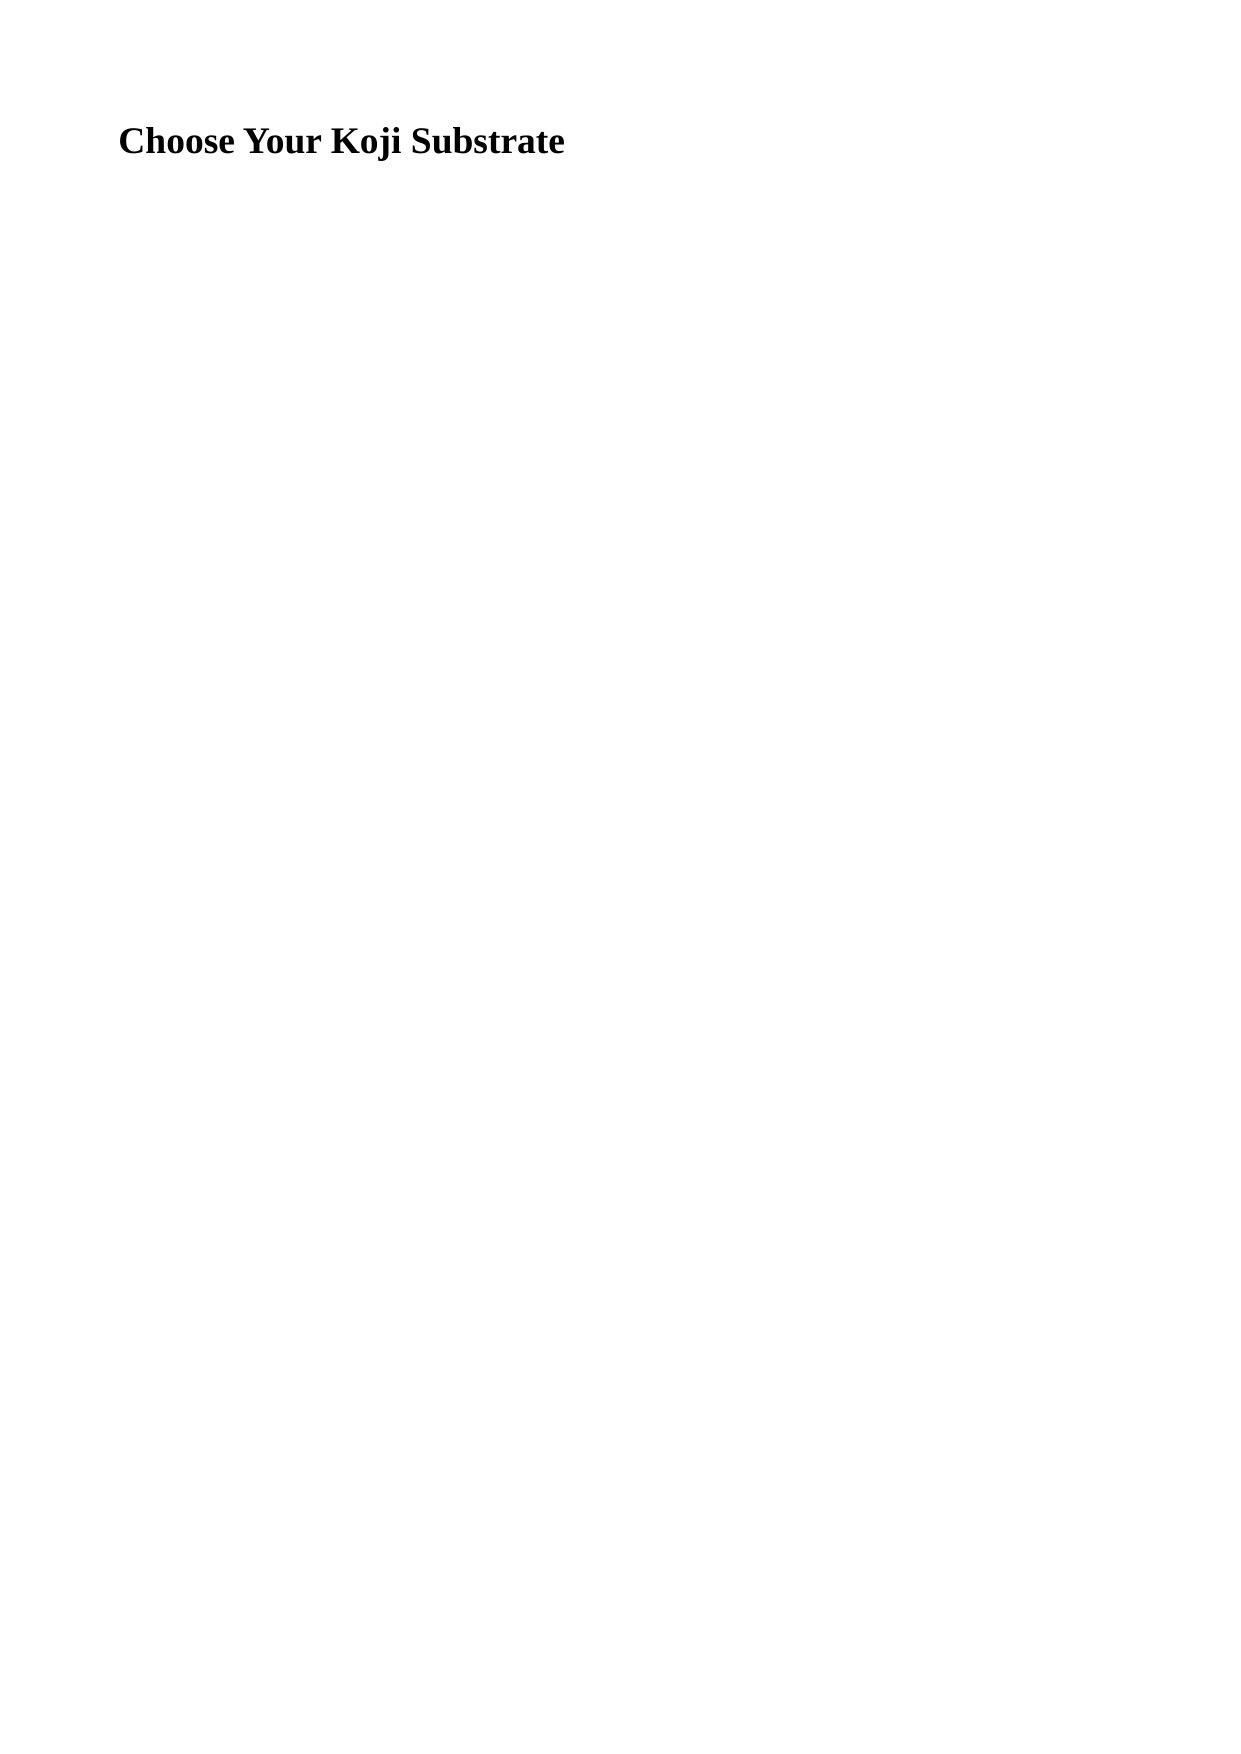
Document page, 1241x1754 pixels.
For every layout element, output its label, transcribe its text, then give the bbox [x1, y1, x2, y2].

subtitle Choose Your Koji Substrate [118, 118, 1122, 161]
